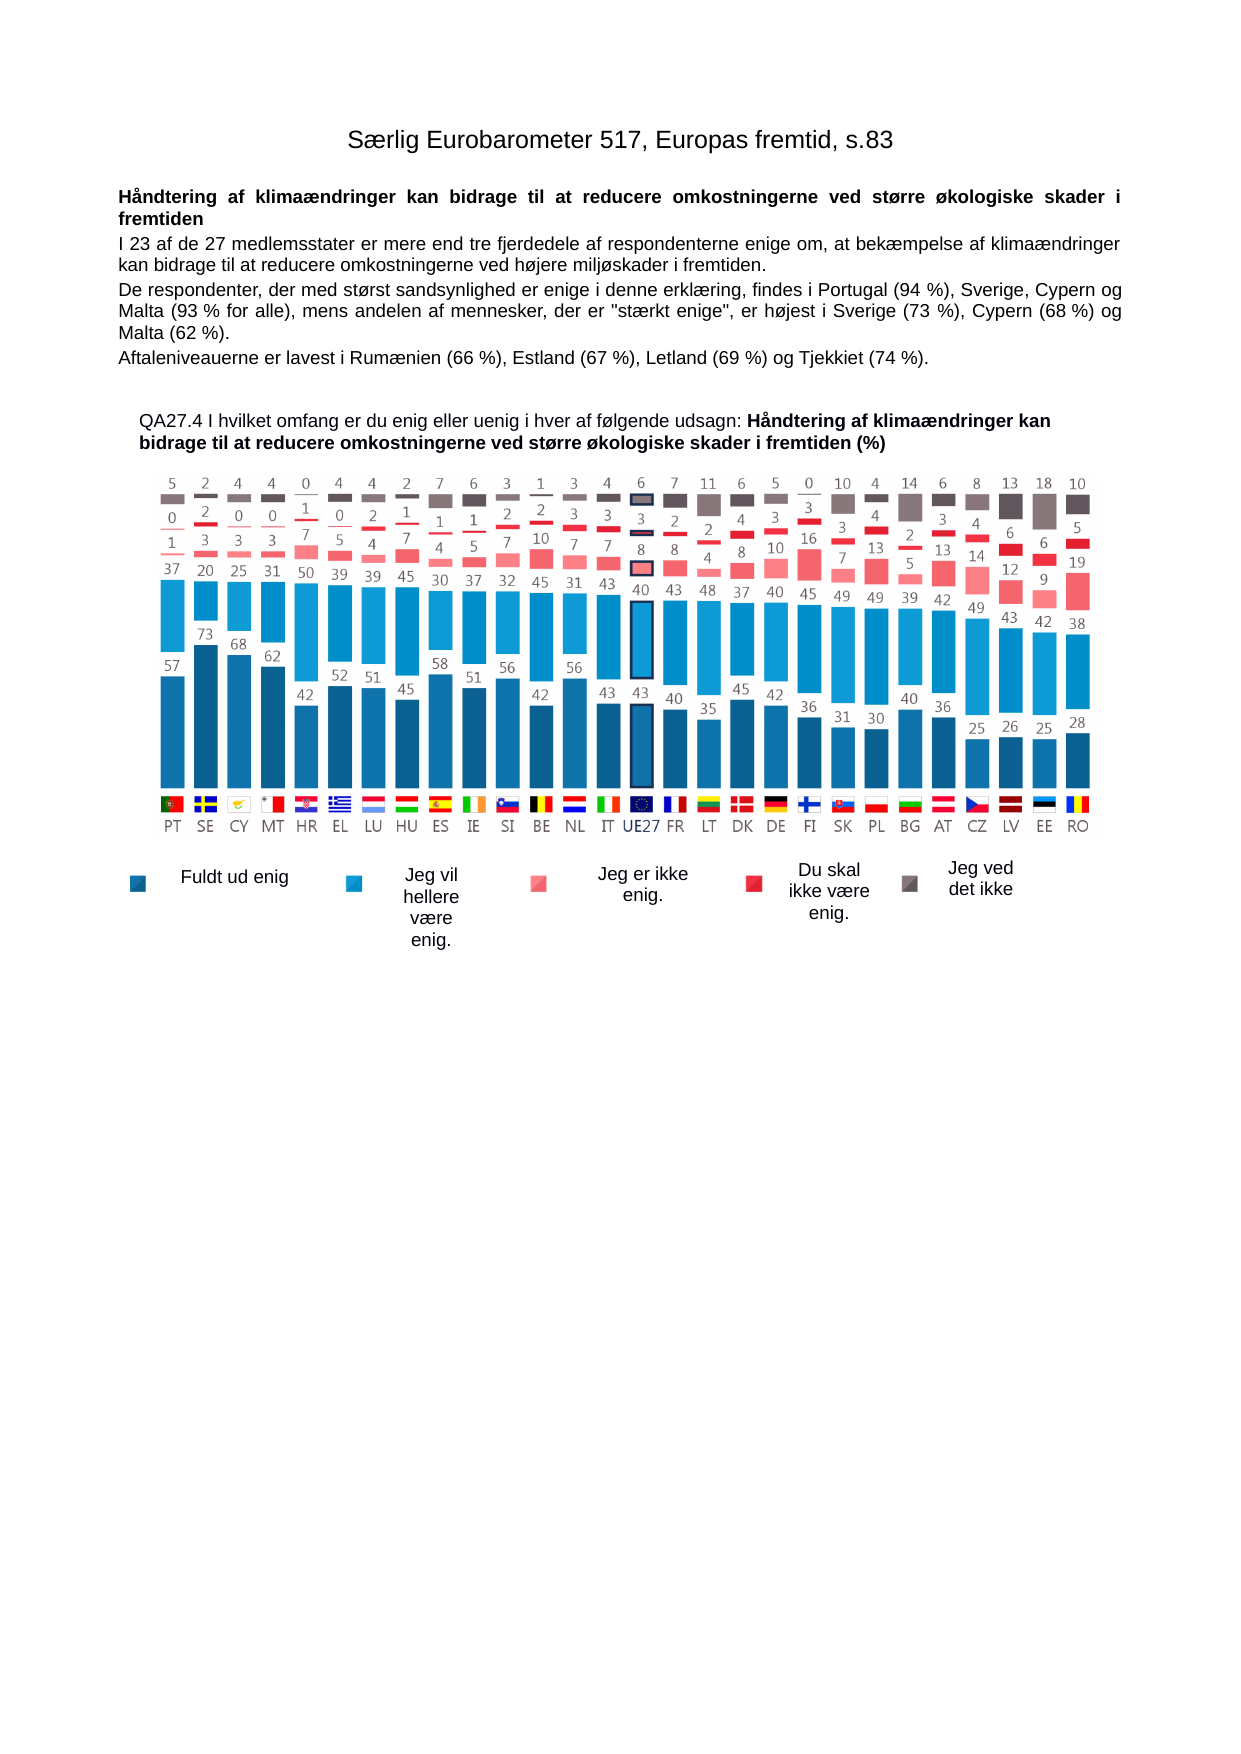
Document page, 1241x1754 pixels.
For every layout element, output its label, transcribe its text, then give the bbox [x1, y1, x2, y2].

text I 23 af de 27 medlemsstater er mere end tre fjerdedele af respondenterne enige om, at bekæmpelse af klimaændringer kan bidrage til at reducere omkostningerne ved højere miljøskader i fremtiden. [118, 232, 1122, 276]
picture [801, 865, 809, 875]
picture [123, 863, 927, 917]
text Aftaleniveauerne er lavest i Rumænien (66 %), Estland (67 %), Letland (69 %) og Tjekkiet (74 %). [118, 347, 1122, 368]
picture [148, 473, 1102, 840]
text Håndtering af klimaændringer kan bidrage til at reducere omkostningerne ved større økologiske skader i fremtiden [118, 186, 1122, 229]
text De respondenter, der med størst sandsynlighed er enige i denne erklæring, findes i Portugal (94 %), Sverige, Cypern og Malta (93 % for alle), mens andelen af mennesker, der er "stærkt enige", er højest i Sverige (73 %), Cypern (68 %) og Malta (62 %). [118, 279, 1122, 343]
